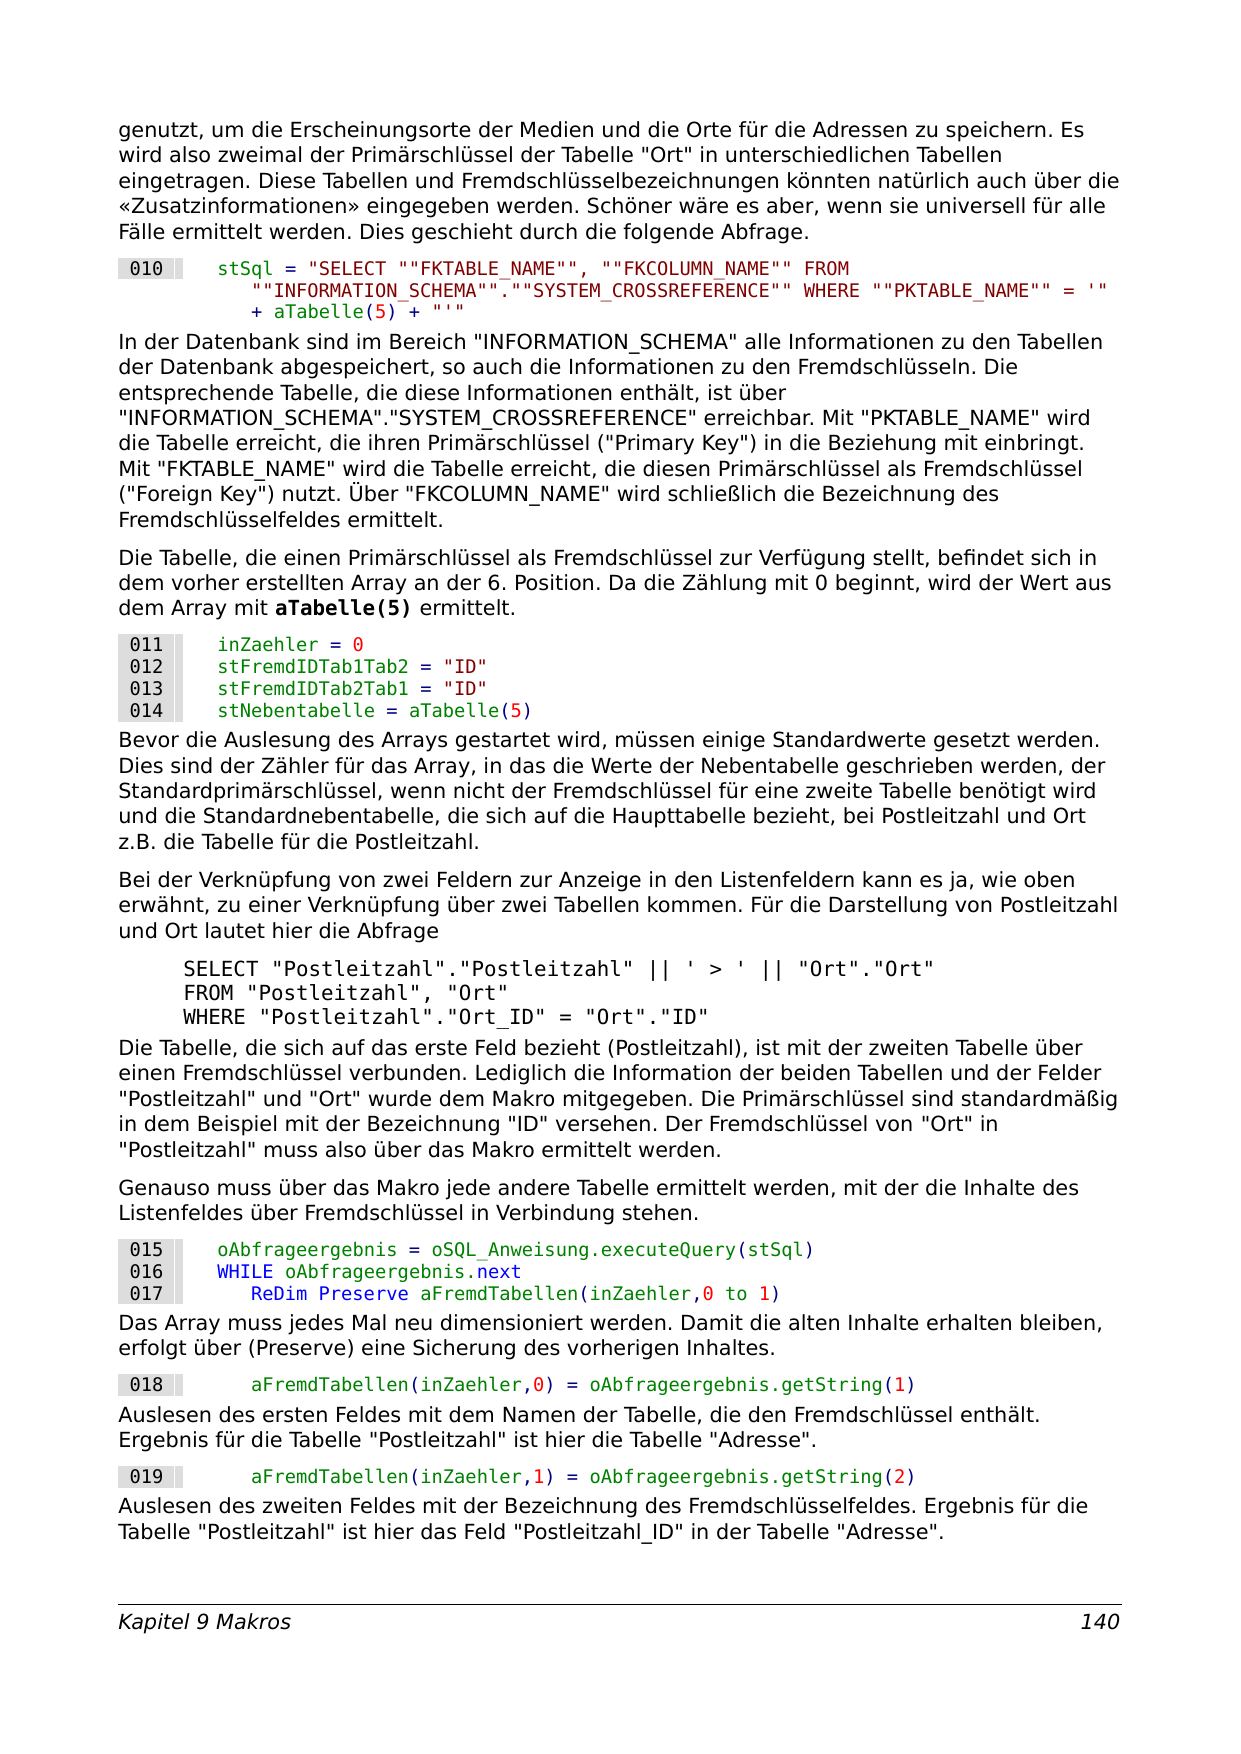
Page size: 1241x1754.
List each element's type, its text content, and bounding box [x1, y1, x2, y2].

text Auslesen des ersten Feldes mit dem Namen der Tabelle, die den Fremdschlüssel enthält. Ergebnis für die Tabelle "Postleitzahl" ist hier die Tabelle "Adresse". [118, 1403, 1122, 1452]
list ReDim Preserve aFremdTabellen(inZaehler,0 to 1) [183, 1283, 1122, 1304]
list stNebentabelle = aTabelle(5) [183, 700, 1122, 722]
list SELECT "Postleitzahl"."Postleitzahl" || ' > ' || "Ort"."Ort" [118, 957, 1122, 981]
list stSql = "SELECT ""FKTABLE_NAME"", ""FKCOLUMN_NAME"" FROM ""INFORMATION_SCHEMA"".""SYSTEM_CROSSREFERENCE"" WHERE ""PKTABLE_NAME"" = '" + aTabelle(5) + "'" [118, 258, 1122, 323]
list aFremdTabellen(inZaehler,0) = oAbfrageergebnis.getString(1) [183, 1374, 1122, 1396]
text Die Tabelle, die einen Primärschlüssel als Fremdschlüssel zur Verfügung stellt, befindet sich in dem vorher erstellten Array an der 6. Position. Da die Zählung mit 0 beginnt, wird der Wert aus dem Array mit aTabelle(5) ermittelt. [118, 546, 1122, 621]
list WHILE oAbfrageergebnis.next [183, 1261, 1122, 1283]
text Die Tabelle, die sich auf das erste Feld bezieht (Postleitzahl), ist mit der zweiten Tabelle über einen Fremdschlüssel verbunden. Lediglich die Information der beiden Tabellen und der Felder "Postleitzahl" und "Ort" wurde dem Makro mitgegeben. Die Primärschlüssel sind standardmäßig in dem Beispiel mit der Bezeichnung "ID" versehen. Der Fremdschlüssel von "Ort" in "Postleitzahl" muss also über das Makro ermittelt werden. [118, 1036, 1122, 1162]
text Das Array muss jedes Mal neu dimensioniert werden. Damit die alten Inhalte erhalten bleiben, erfolgt über (Preserve) eine Sicherung des vorherigen Inhaltes. [118, 1311, 1122, 1361]
text genutzt, um die Erscheinungsorte der Medien und die Orte für die Adressen zu speichern. Es wird also zweimal der Primärschlüssel der Tabelle "Ort" in unterschiedlichen Tabellen eingetragen. Diese Tabellen und Fremdschlüsselbezeichnungen könnten natürlich auch über die «Zusatzinformationen» eingegeben werden. Schöner wäre es aber, wenn sie universell für alle Fälle ermittelt werden. Dies geschieht durch die folgende Abfrage. [118, 118, 1122, 244]
text Bevor die Auslesung des Arrays gestartet wird, müssen einige Standardwerte gesetzt werden. Dies sind der Zähler für das Array, in das die Werte der Nebentabelle geschrieben werden, der Standardprimärschlüssel, wenn nicht der Fremdschlüssel für eine zweite Tabelle benötigt wird und die Standardnebentabelle, die sich auf die Haupttabelle bezieht, bei Postleitzahl und Ort z.B. die Tabelle für die Postleitzahl. [118, 728, 1122, 854]
list WHERE "Postleitzahl"."Ort_ID" = "Ort"."ID" [118, 1005, 1122, 1029]
list aFremdTabellen(inZaehler,1) = oAbfrageergebnis.getString(2) [183, 1466, 1122, 1488]
list stFremdIDTab1Tab2 = "ID" [183, 656, 1122, 678]
list oAbfrageergebnis = oSQL_Anweisung.executeQuery(stSql) [183, 1239, 1122, 1261]
text Auslesen des zweiten Feldes mit der Bezeichnung des Fremdschlüsselfeldes. Ergebnis für die Tabelle "Postleitzahl" ist hier das Feld "Postleitzahl_ID" in der Tabelle "Adresse". [118, 1494, 1122, 1544]
list stFremdIDTab2Tab1 = "ID" [183, 678, 1122, 700]
list FROM "Postleitzahl", "Ort" [118, 981, 1122, 1005]
text Bei der Verknüpfung von zwei Feldern zur Anzeige in den Listenfeldern kann es ja, wie oben erwähnt, zu einer Verknüpfung über zwei Tabellen kommen. Für die Darstellung von Postleitzahl und Ort lautet hier die Abfrage [118, 868, 1122, 943]
list inZaehler = 0 [183, 634, 1122, 656]
text Genauso muss über das Makro jede andere Tabelle ermittelt werden, mit der die Inhalte des Listenfeldes über Fremdschlüssel in Verbindung stehen. [118, 1176, 1122, 1225]
text In der Datenbank sind im Bereich "INFORMATION_SCHEMA" alle Informationen zu den Tabellen der Datenbank abgespeichert, so auch die Informationen zu den Fremdschlüsseln. Die entsprechende Tabelle, die diese Informationen enthält, ist über "INFORMATION_SCHEMA"."SYSTEM_CROSSREFERENCE" erreichbar. Mit "PKTABLE_NAME" wird die Tabelle erreicht, die ihren Primärschlüssel ("Primary Key") in die Beziehung mit einbringt. Mit "FKTABLE_NAME" wird die Tabelle erreicht, die diesen Primärschlüssel als Fremdschlüssel ("Foreign Key") nutzt. Über "FKCOLUMN_NAME" wird schließlich die Bezeichnung des Fremdschlüsselfeldes ermittelt. [118, 330, 1122, 532]
